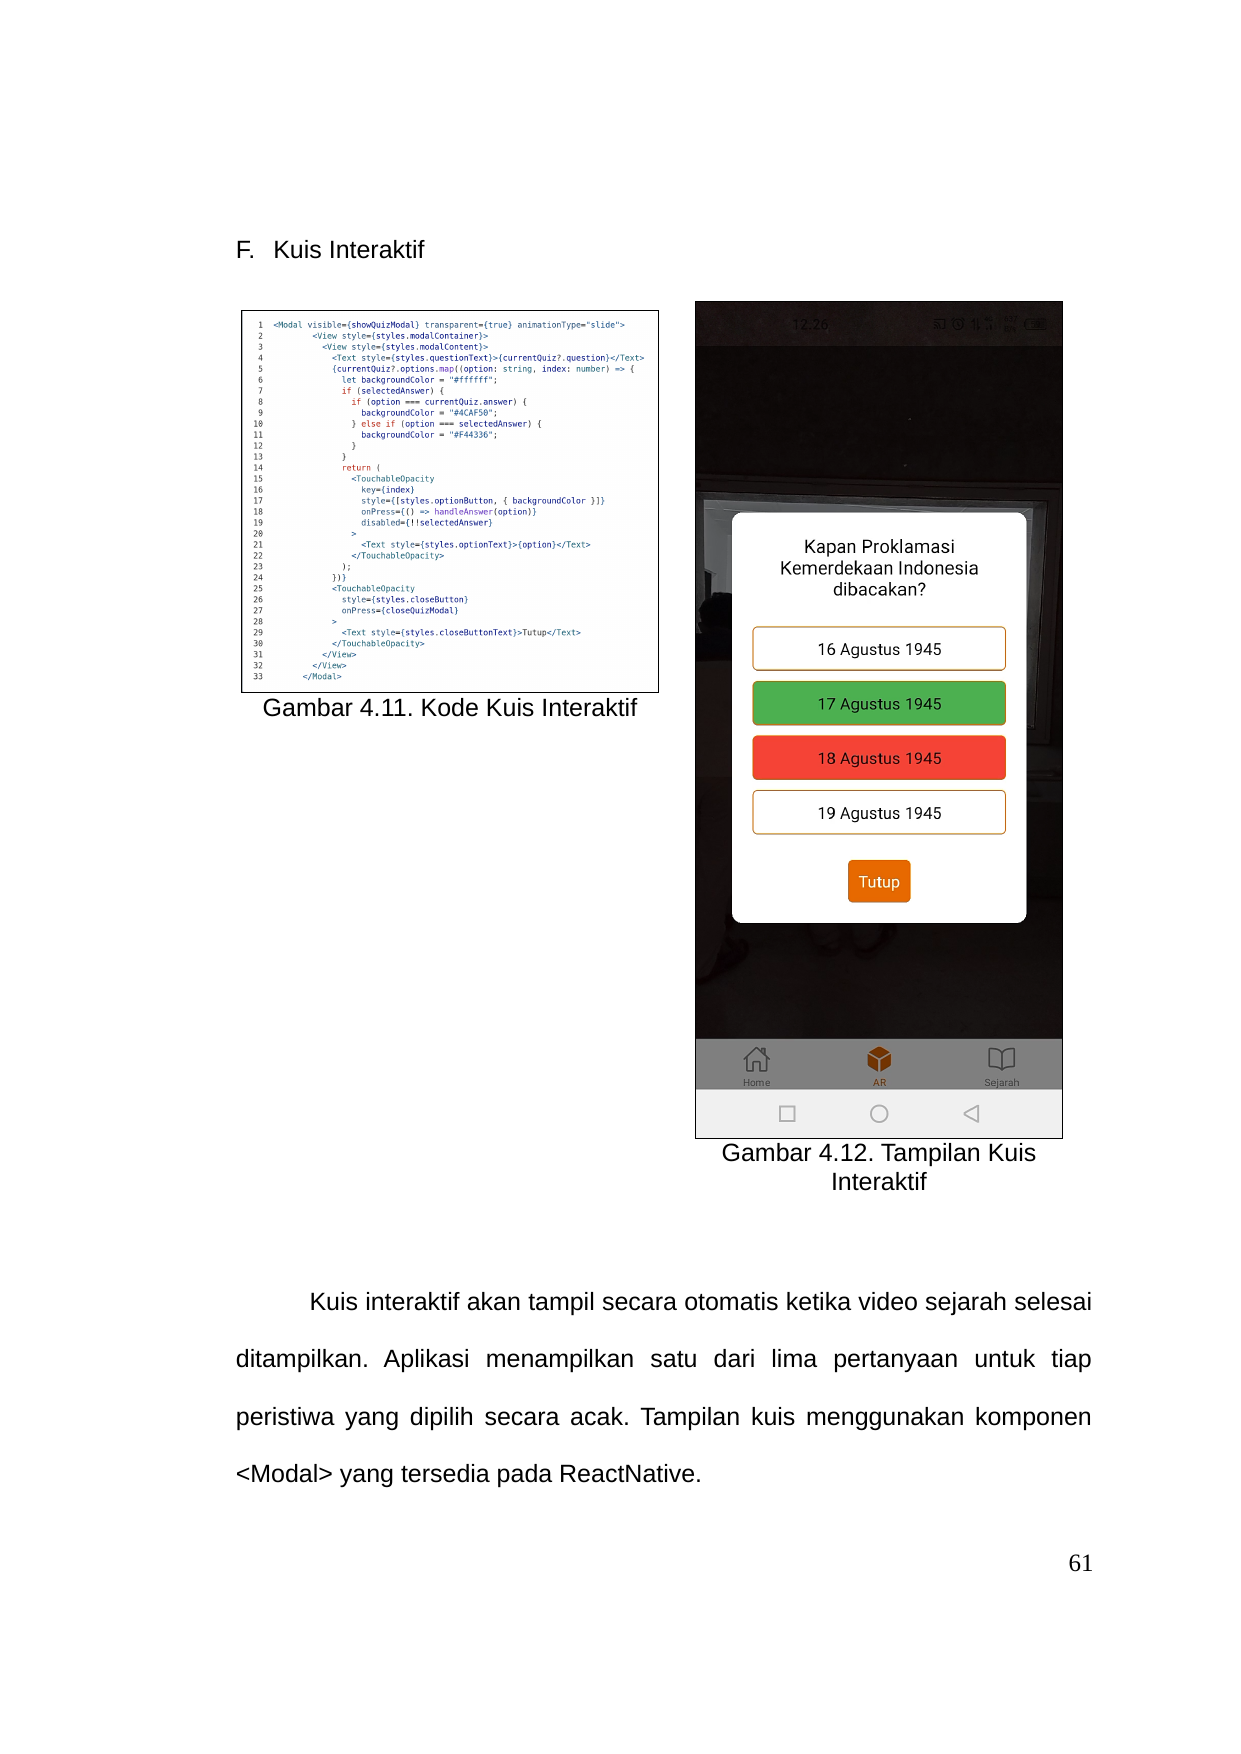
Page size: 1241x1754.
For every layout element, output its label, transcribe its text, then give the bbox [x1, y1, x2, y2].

table_header [236, 283, 664, 1243]
list Kuis Interaktif [236, 236, 1093, 264]
table_header [664, 283, 1093, 1243]
picture [242, 311, 658, 692]
picture [696, 302, 1062, 1138]
text Kuis interaktif akan tampil secara otomatis ketika video sejarah selesai ditampilkan. Aplikasi menampilkan satu dari lima pertanyaan untuk tiap peristiwa yang dipilih secara acak. Tampilan kuis menggunakan komponen <Modal> yang tersedia pada ReactNative. [236, 1287, 1093, 1488]
